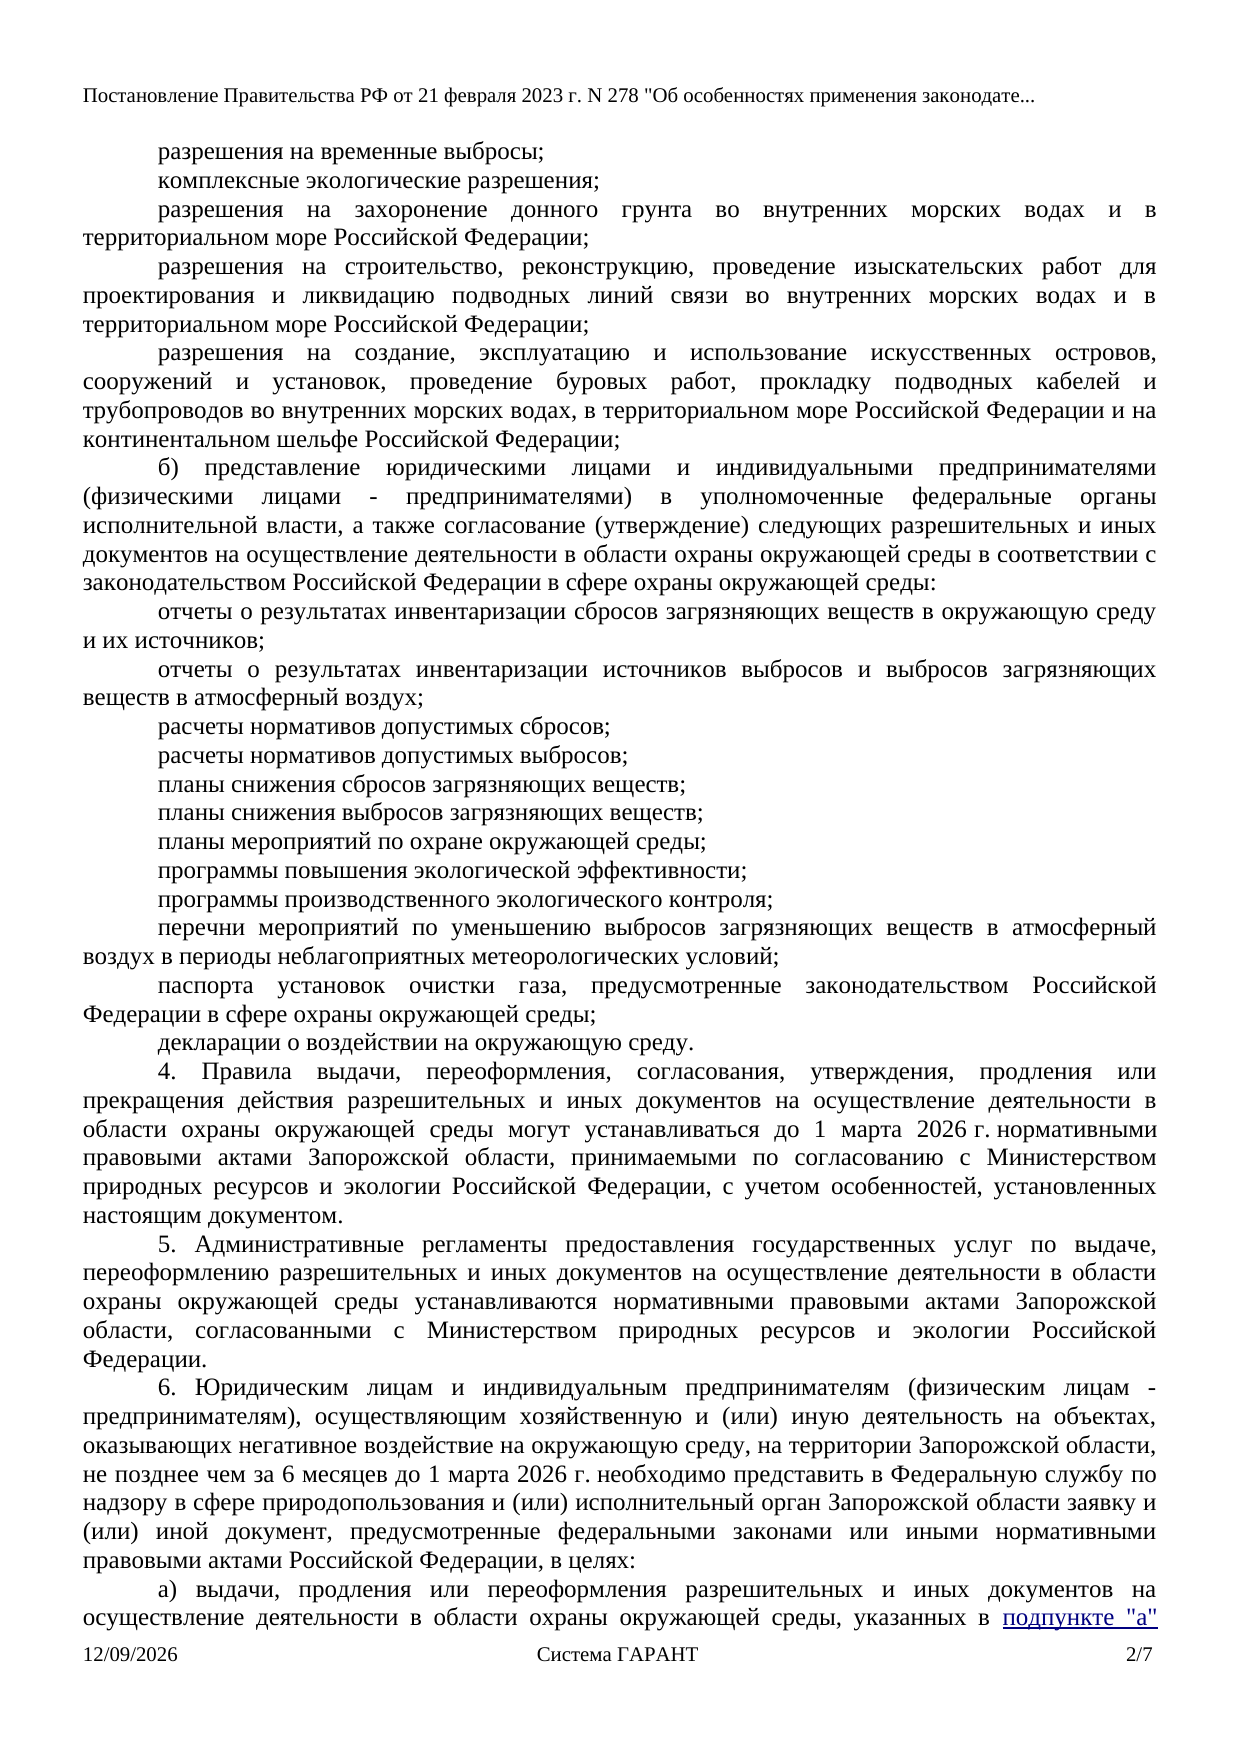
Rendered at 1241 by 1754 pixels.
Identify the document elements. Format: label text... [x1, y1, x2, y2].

text отчеты о результатах инвентаризации источников выбросов и выбросов загрязняющих веществ в атмосферный воздух; [83, 654, 1157, 711]
text 6. Юридическим лицам и индивидуальным предпринимателям (физическим лицам - предпринимателям), осуществляющим хозяйственную и (или) иную деятельность на объектах, оказывающих негативное воздействие на окружающую среду, на территории Запорожской области, не позднее чем за 6 месяцев до 1 марта 2026 г. необходимо представить в Федеральную службу по надзору в сфере природопользования и (или) исполнительный орган Запорожской области заявку и (или) иной документ, предусмотренные федеральными законами или иными нормативными правовыми актами Российской Федерации, в целях: [83, 1372, 1157, 1574]
text программы повышения экологической эффективности; [83, 855, 1157, 884]
text разрешения на создание, эксплуатацию и использование искусственных островов, сооружений и установок, проведение буровых работ, прокладку подводных кабелей и трубопроводов во внутренних морских водах, в территориальном море Российской Федерации и на континентальном шельфе Российской Федерации; [83, 337, 1157, 452]
text расчеты нормативов допустимых сбросов; [83, 711, 1157, 740]
text расчеты нормативов допустимых выбросов; [83, 740, 1157, 769]
text разрешения на строительство, реконструкцию, проведение изыскательских работ для проектирования и ликвидацию подводных линий связи во внутренних морских водах и в территориальном море Российской Федерации; [83, 251, 1157, 337]
text планы снижения выбросов загрязняющих веществ; [83, 797, 1157, 826]
text разрешения на захоронение донного грунта во внутренних морских водах и в территориальном море Российской Федерации; [83, 194, 1157, 251]
text планы снижения сбросов загрязняющих веществ; [83, 769, 1157, 797]
text планы мероприятий по охране окружающей среды; [83, 826, 1157, 855]
text паспорта установок очистки газа, предусмотренные законодательством Российской Федерации в сфере охраны окружающей среды; [83, 970, 1157, 1027]
text перечни мероприятий по уменьшению выбросов загрязняющих веществ в атмосферный воздух в периоды неблагоприятных метеорологических условий; [83, 912, 1157, 970]
text комплексные экологические разрешения; [83, 165, 1157, 194]
text программы производственного экологического контроля; [83, 884, 1157, 912]
text б) представление юридическими лицами и индивидуальными предпринимателями (физическими лицами - предпринимателями) в уполномоченные федеральные органы исполнительной власти, а также согласование (утверждение) следующих разрешительных и иных документов на осуществление деятельности в области охраны окружающей среды в соответствии с законодательством Российской Федерации в сфере охраны окружающей среды: [83, 452, 1157, 596]
text разрешения на временные выбросы; [83, 136, 1157, 165]
text декларации о воздействии на окружающую среду. [83, 1027, 1157, 1056]
text 4. Правила выдачи, переоформления, согласования, утверждения, продления или прекращения действия разрешительных и иных документов на осуществление деятельности в области охраны окружающей среды могут устанавливаться до 1 марта 2026 г. нормативными правовыми актами Запорожской области, принимаемыми по согласованию с Министерством природных ресурсов и экологии Российской Федерации, с учетом особенностей, установленных настоящим документом. [83, 1056, 1157, 1229]
text а) выдачи, продления или переоформления разрешительных и иных документов на осуществление деятельности в области охраны окружающей среды, указанных в подпункте "а" [83, 1574, 1157, 1631]
text 5. Административные регламенты предоставления государственных услуг по выдаче, переоформлению разрешительных и иных документов на осуществление деятельности в области охраны окружающей среды устанавливаются нормативными правовыми актами Запорожской области, согласованными с Министерством природных ресурсов и экологии Российской Федерации. [83, 1229, 1157, 1372]
text отчеты о результатах инвентаризации сбросов загрязняющих веществ в окружающую среду и их источников; [83, 596, 1157, 654]
